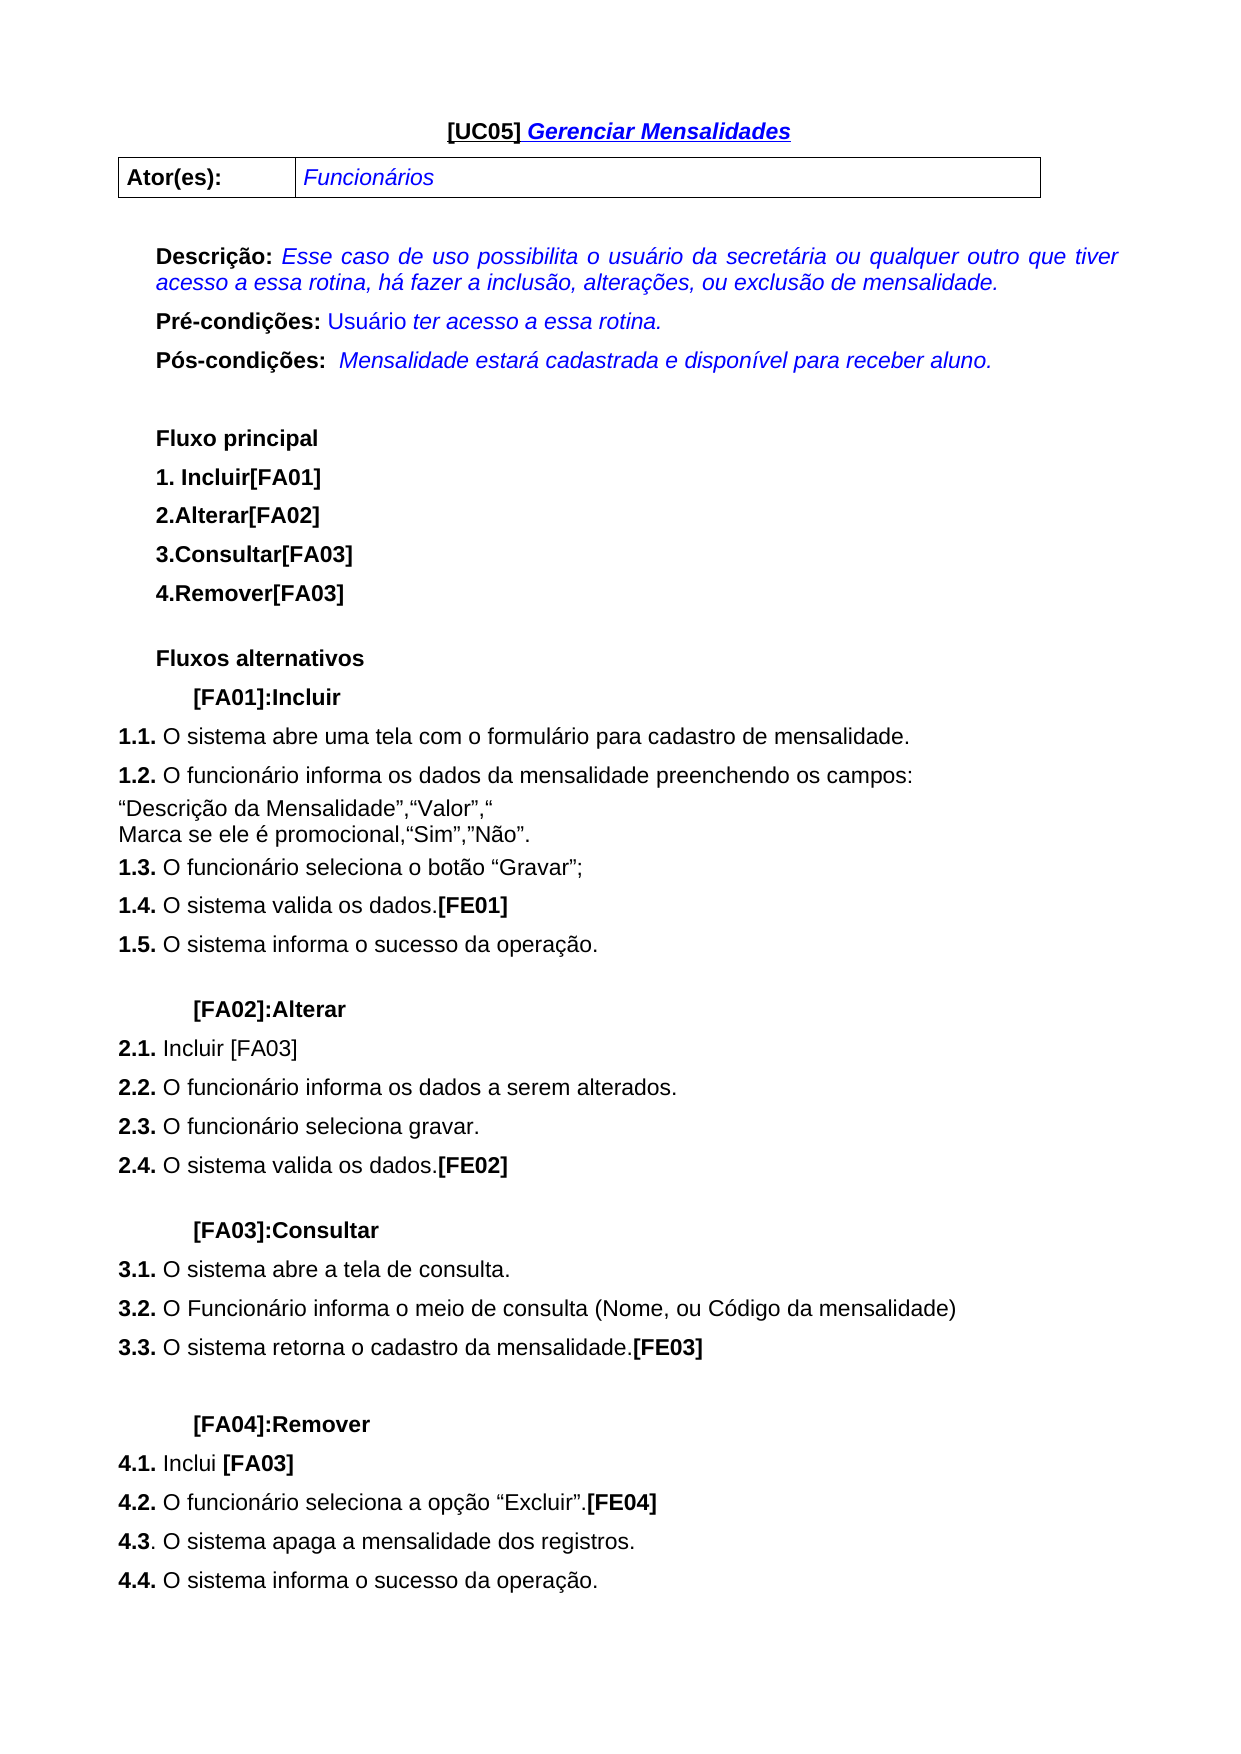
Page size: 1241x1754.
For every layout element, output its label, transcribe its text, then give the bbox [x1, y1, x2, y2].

text Marca se ele é promocional,“Sim”,”Não”. [118, 821, 1122, 847]
text 4.Remover[FA03] [156, 580, 1122, 607]
text 1. Incluir[FA01] [156, 464, 1122, 490]
text 4.1. Inclui [FA03] [118, 1450, 1122, 1477]
text 2.3. O funcionário seleciona gravar. [118, 1113, 1122, 1139]
text “Descrição da Mensalidade”,“Valor”,“ [118, 794, 1122, 821]
text [FA04]:Remover [193, 1411, 1122, 1438]
text 1.4. O sistema valida os dados.[FE01] [118, 892, 1122, 919]
text Descrição: Esse caso de uso possibilita o usuário da secretária ou qualquer outro que tiver acesso a essa rotina, há fazer a inclusão, alterações, ou exclusão de mensalidade. [156, 243, 1122, 296]
text Fluxo principal [156, 425, 1122, 451]
text 3.Consultar[FA03] [156, 541, 1122, 568]
text [FA02]:Alterar [193, 996, 1122, 1023]
text 2.1. Incluir [FA03] [118, 1035, 1122, 1062]
text Fluxos alternativos [156, 645, 1122, 672]
text 3.2. O Funcionário informa o meio de consulta (Nome, ou Código da mensalidade) [118, 1295, 1122, 1321]
text 2.2. O funcionário informa os dados a serem alterados. [118, 1074, 1122, 1101]
text 3.1. O sistema abre a tela de consulta. [118, 1256, 1122, 1282]
text 2.4. O sistema valida os dados.[FE02] [118, 1152, 1122, 1178]
text 1.2. O funcionário informa os dados da mensalidade preenchendo os campos: [118, 762, 1122, 788]
table_header Funcionários [296, 158, 1040, 197]
text 4.2. O funcionário seleciona a opção “Excluir”.[FE04] [118, 1489, 1122, 1515]
text 1.3. O funcionário seleciona o botão “Gravar”; [118, 853, 1122, 880]
text [FA01]:Incluir [193, 684, 1122, 711]
text 2.Alterar[FA02] [156, 502, 1122, 529]
text 1.1. O sistema abre uma tela com o formulário para cadastro de mensalidade. [118, 723, 1122, 749]
text Pós-condições: Mensalidade estará cadastrada e disponível para receber aluno. [156, 347, 1122, 373]
table_header Ator(es): [119, 158, 295, 197]
text [FA03]:Consultar [193, 1217, 1122, 1243]
text [UC05] Gerenciar Mensalidades [118, 118, 1122, 144]
text 4.4. O sistema informa o sucesso da operação. [118, 1567, 1122, 1593]
text 1.5. O sistema informa o sucesso da operação. [118, 931, 1122, 958]
text 4.3. O sistema apaga a mensalidade dos registros. [118, 1528, 1122, 1554]
text 3.3. O sistema retorna o cadastro da mensalidade.[FE03] [118, 1334, 1122, 1360]
text Pré-condições: Usuário ter acesso a essa rotina. [156, 308, 1122, 334]
